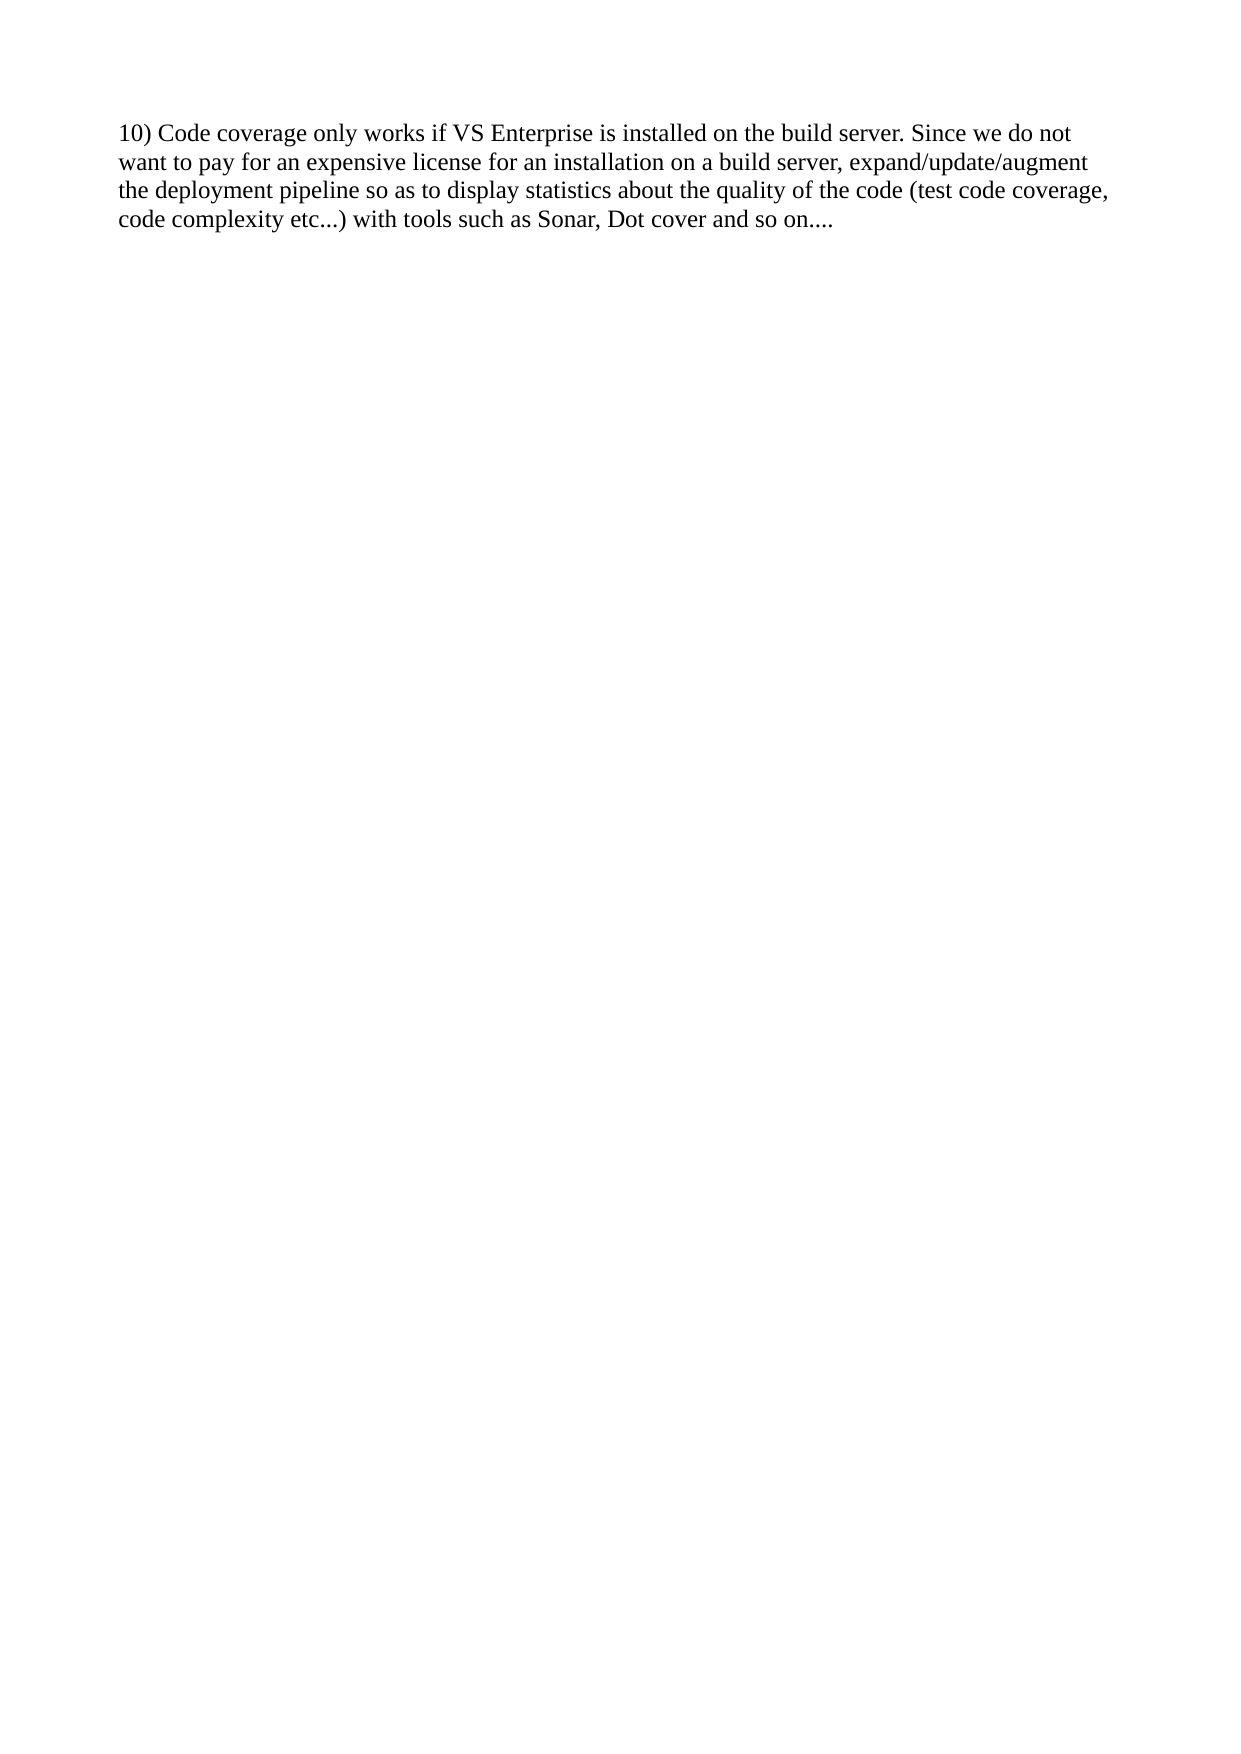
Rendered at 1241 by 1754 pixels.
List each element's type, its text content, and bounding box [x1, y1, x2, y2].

text 10) Code coverage only works if VS Enterprise is installed on the build server. Since we do not want to pay for an expensive license for an installation on a build server, expand/update/augment the deployment pipeline so as to display statistics about the quality of the code (test code coverage, code complexity etc...) with tools such as Sonar, Dot cover and so on.... [118, 118, 1122, 233]
